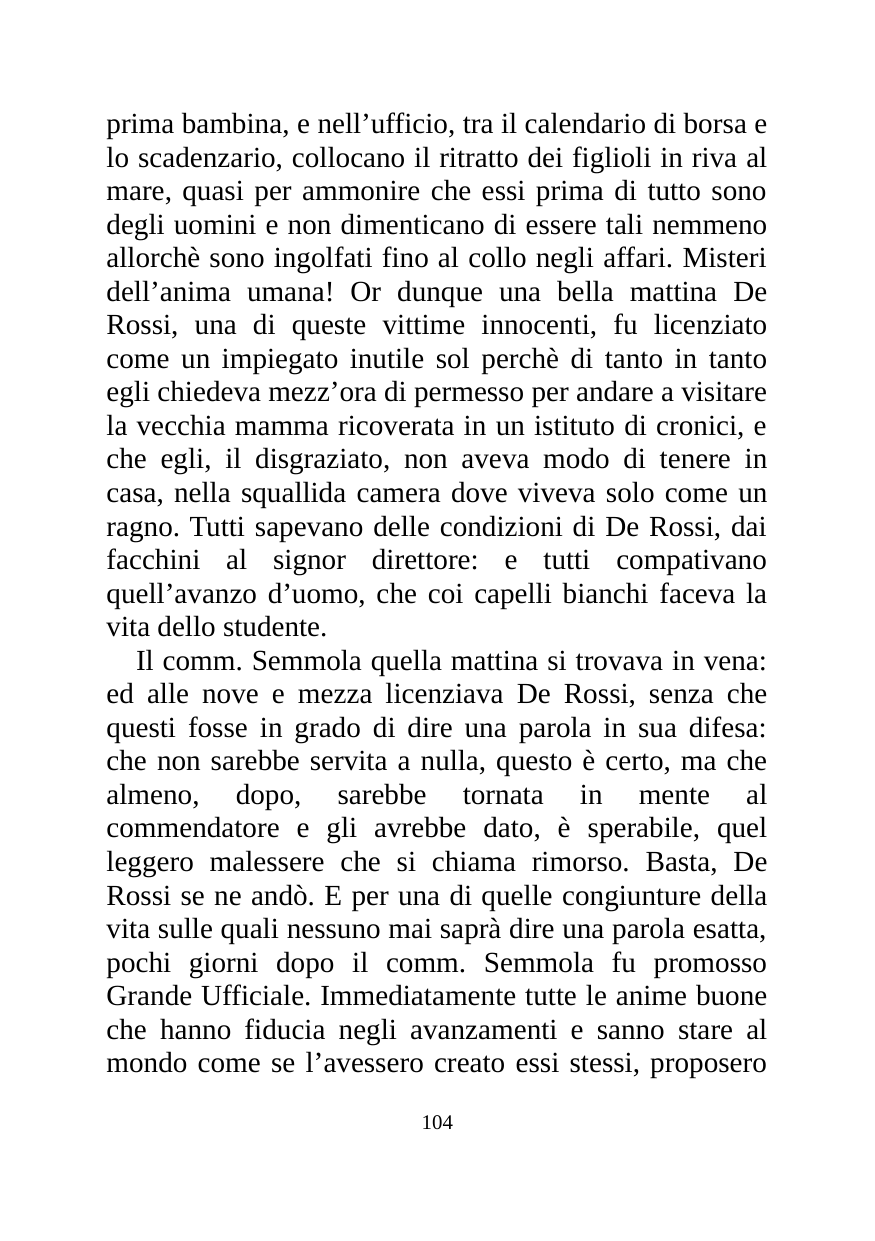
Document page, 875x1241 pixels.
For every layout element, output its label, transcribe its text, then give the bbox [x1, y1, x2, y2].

text prima bambina, e nell’ufficio, tra il calendario di borsa e lo scadenzario, collocano il ritratto dei figlioli in riva al mare, quasi per ammonire che essi prima di tutto sono degli uomini e non dimenticano di essere tali nemmeno allorchè sono ingolfati fino al collo negli affari. Misteri dell’anima umana! Or dunque una bella mattina De Rossi, una di queste vittime innocenti, fu licenziato come un impiegato inutile sol perchè di tanto in tanto egli chiedeva mezz’ora di permesso per andare a visitare la vecchia mamma ricoverata in un istituto di cronici, e che egli, il disgraziato, non aveva modo di tenere in casa, nella squallida camera dove viveva solo come un ragno. Tutti sapevano delle condizioni di De Rossi, dai facchini al signor direttore: e tutti compativano quell’avanzo d’uomo, che coi capelli bianchi faceva la vita dello studente. [106, 106, 768, 643]
text Il comm. Semmola quella mattina si trovava in vena: ed alle nove e mezza licenziava De Rossi, senza che questi fosse in grado di dire una parola in sua difesa: che non sarebbe servita a nulla, questo è certo, ma che almeno, dopo, sarebbe tornata in mente al commendatore e gli avrebbe dato, è sperabile, quel leggero malessere che si chiama rimorso. Basta, De Rossi se ne andò. E per una di quelle congiunture della vita sulle quali nessuno mai saprà dire una parola esatta, pochi giorni dopo il comm. Semmola fu promosso Grande Ufficiale. Immediatamente tutte le anime buone che hanno fiducia negli avanzamenti e sanno stare al mondo come se l’avessero creato essi stessi, proposero [106, 643, 768, 1079]
